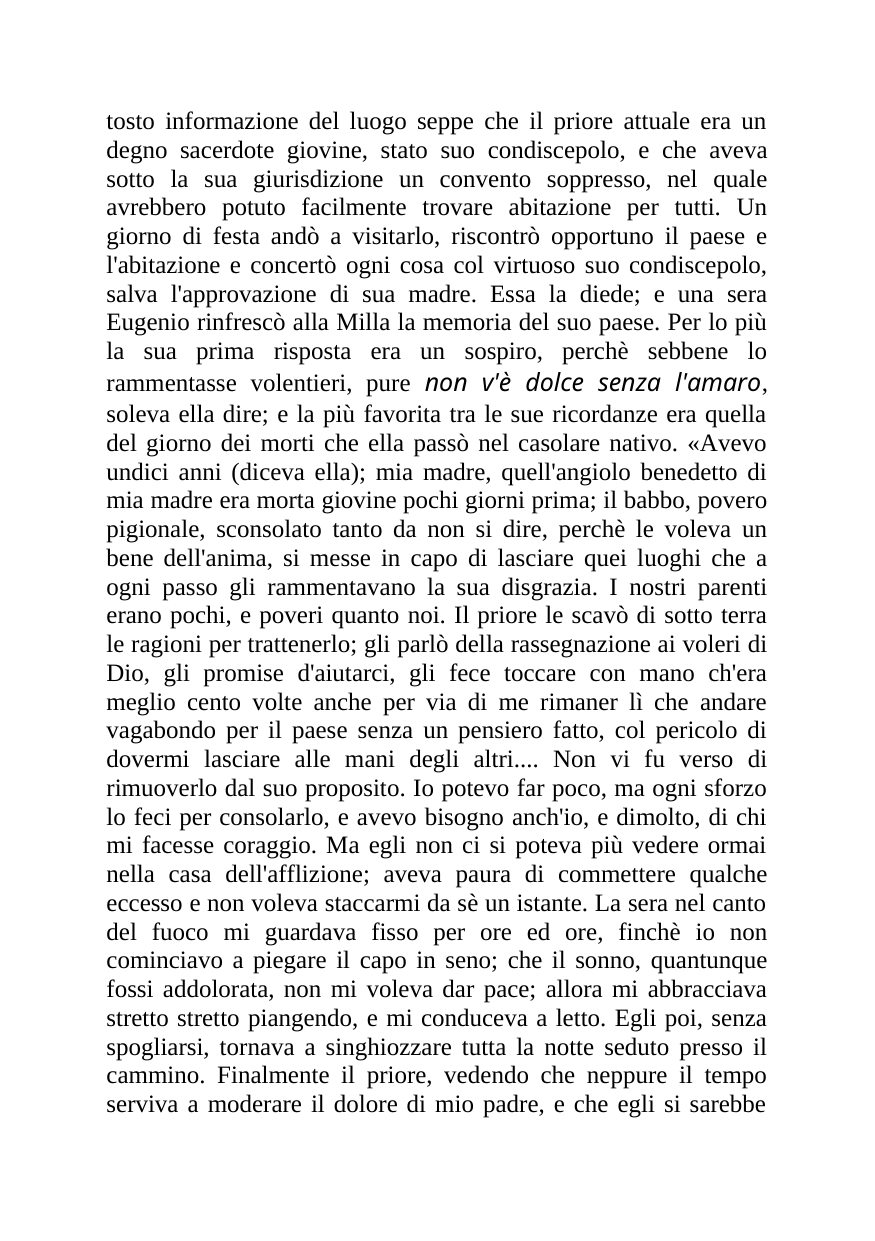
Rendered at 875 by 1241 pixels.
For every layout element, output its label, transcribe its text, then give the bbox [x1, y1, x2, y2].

text tosto informazione del luogo seppe che il priore attuale era un degno sacerdote giovine, stato suo condiscepolo, e che aveva sotto la sua giurisdizione un convento soppresso, nel quale avrebbero potuto facilmente trovare abitazione per tutti. Un giorno di festa andò a visitarlo, riscontrò opportuno il paese e l'abitazione e concertò ogni cosa col virtuoso suo condiscepolo, salva l'approvazione di sua madre. Essa la diede; e una sera Eugenio rinfrescò alla Milla la memoria del suo paese. Per lo più la sua prima risposta era un sospiro, perchè sebbene lo rammentasse volentieri, pure non v'è dolce senza l'amaro, soleva ella dire; e la più favorita tra le sue ricordanze era quella del giorno dei morti che ella passò nel casolare nativo. «Avevo undici anni (diceva ella); mia madre, quell'angiolo benedetto di mia madre era morta giovine pochi giorni prima; il babbo, povero pigionale, sconsolato tanto da non si dire, perchè le voleva un bene dell'anima, si messe in capo di lasciare quei luoghi che a ogni passo gli rammentavano la sua disgrazia. I nostri parenti erano pochi, e poveri quanto noi. Il priore le scavò di sotto terra le ragioni per trattenerlo; gli parlò della rassegnazione ai voleri di Dio, gli promise d'aiutarci, gli fece toccare con mano ch'era meglio cento volte anche per via di me rimaner lì che andare vagabondo per il paese senza un pensiero fatto, col pericolo di dovermi lasciare alle mani degli altri.... Non vi fu verso di rimuoverlo dal suo proposito. Io potevo far poco, ma ogni sforzo lo feci per consolarlo, e avevo bisogno anch'io, e dimolto, di chi mi facesse coraggio. Ma egli non ci si poteva più vedere ormai nella casa dell'afflizione; aveva paura di commettere qualche eccesso e non voleva staccarmi da sè un istante. La sera nel canto del fuoco mi guardava fisso per ore ed ore, finchè io non cominciavo a piegare il capo in seno; che il sonno, quantunque fossi addolorata, non mi voleva dar pace; allora mi abbracciava stretto stretto piangendo, e mi conduceva a letto. Egli poi, senza spogliarsi, tornava a singhiozzare tutta la notte seduto presso il cammino. Finalmente il priore, vedendo che neppure il tempo serviva a moderare il dolore di mio padre, e che egli si sarebbe [106, 106, 768, 1118]
